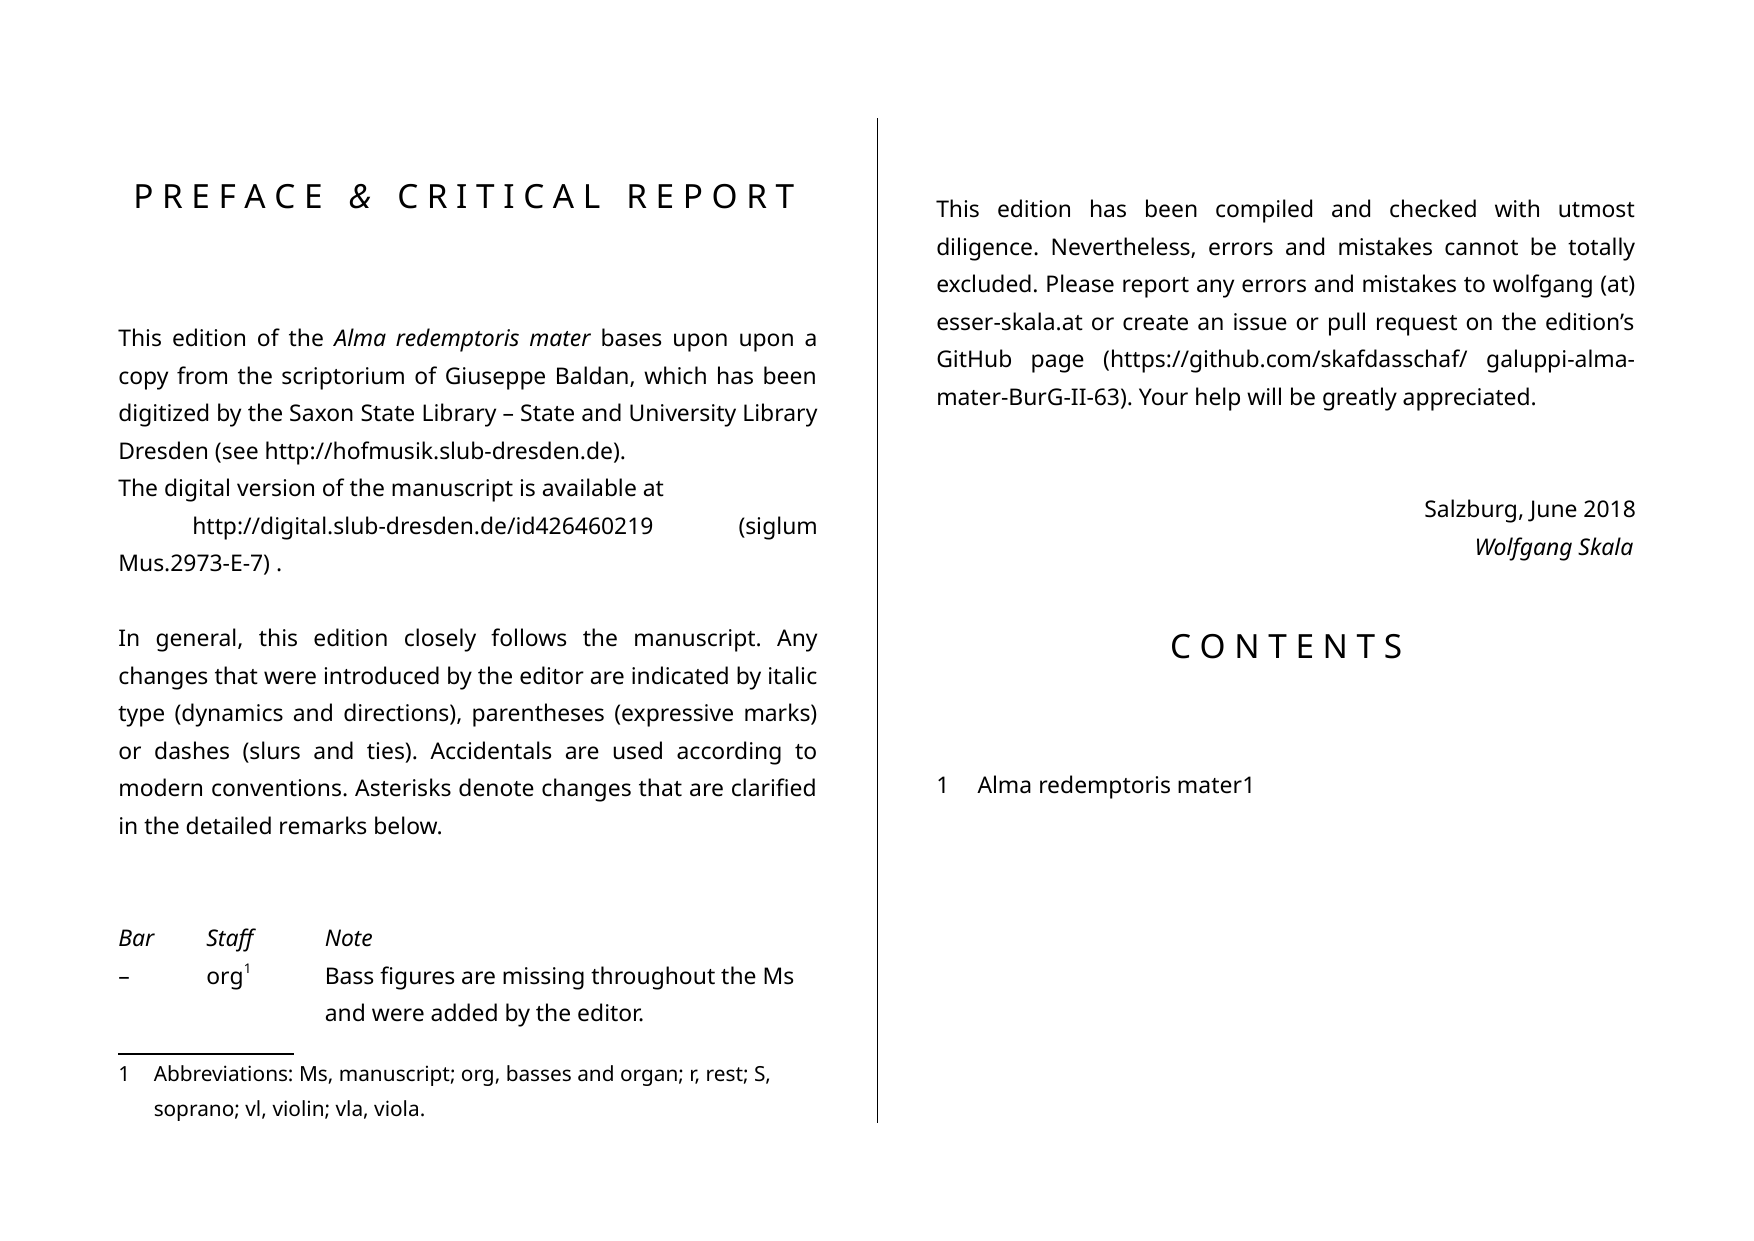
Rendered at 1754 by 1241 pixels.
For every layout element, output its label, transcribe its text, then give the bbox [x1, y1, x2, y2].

text P R E F A C E & C R I T I C A L R E P O R T [118, 173, 818, 218]
text This edition has been compiled and checked with utmost diligence. Nevertheless, errors and mistakes cannot be totally excluded. Please report any errors and mistakes to wolfgang (at) esser-skala.at or create an issue or pull request on the edition’s GitHub page (https://github.com/skafdasschaf/ galuppi-alma-mater-BurG-II-63). Your help will be greatly appreciated. [936, 193, 1636, 412]
text The digital version of the manuscript is available at [118, 472, 818, 504]
text This edition of the Alma redemptoris mater bases upon upon a copy from the scriptorium of Giuseppe Baldan, which has been digitized by the Saxon State Library – State and University Library Dresden (see http://hofmusik.slub-dresden.de). [118, 322, 818, 466]
text Salzburg, June 2018 Wolfgang Skala [936, 493, 1636, 562]
text [936, 118, 1636, 187]
text http://digital.slub-dresden.de/id426460219 (siglum Mus.2973-E-7) . [118, 510, 818, 579]
text 1 Alma redemptoris mater 1 [936, 769, 1636, 800]
text In general, this edition closely follows the manuscript. Any changes that were introduced by the editor are indicated by italic type (dynamics and directions), parentheses (expressive marks) or dashes (slurs and ties). Accidentals are used according to modern conventions. Asterisks denote changes that are clarified in the detailed remarks below. [118, 622, 818, 841]
text Abbreviations: Ms, manuscript; org, basses and organ; r, rest; S, soprano; vl, violin; vla, viola. [118, 1059, 818, 1122]
text C O N T E N T S [936, 623, 1636, 668]
text Bar Staff Note – org Bass figures are missing throughout the Ms and were added by the editor. [118, 922, 818, 1029]
